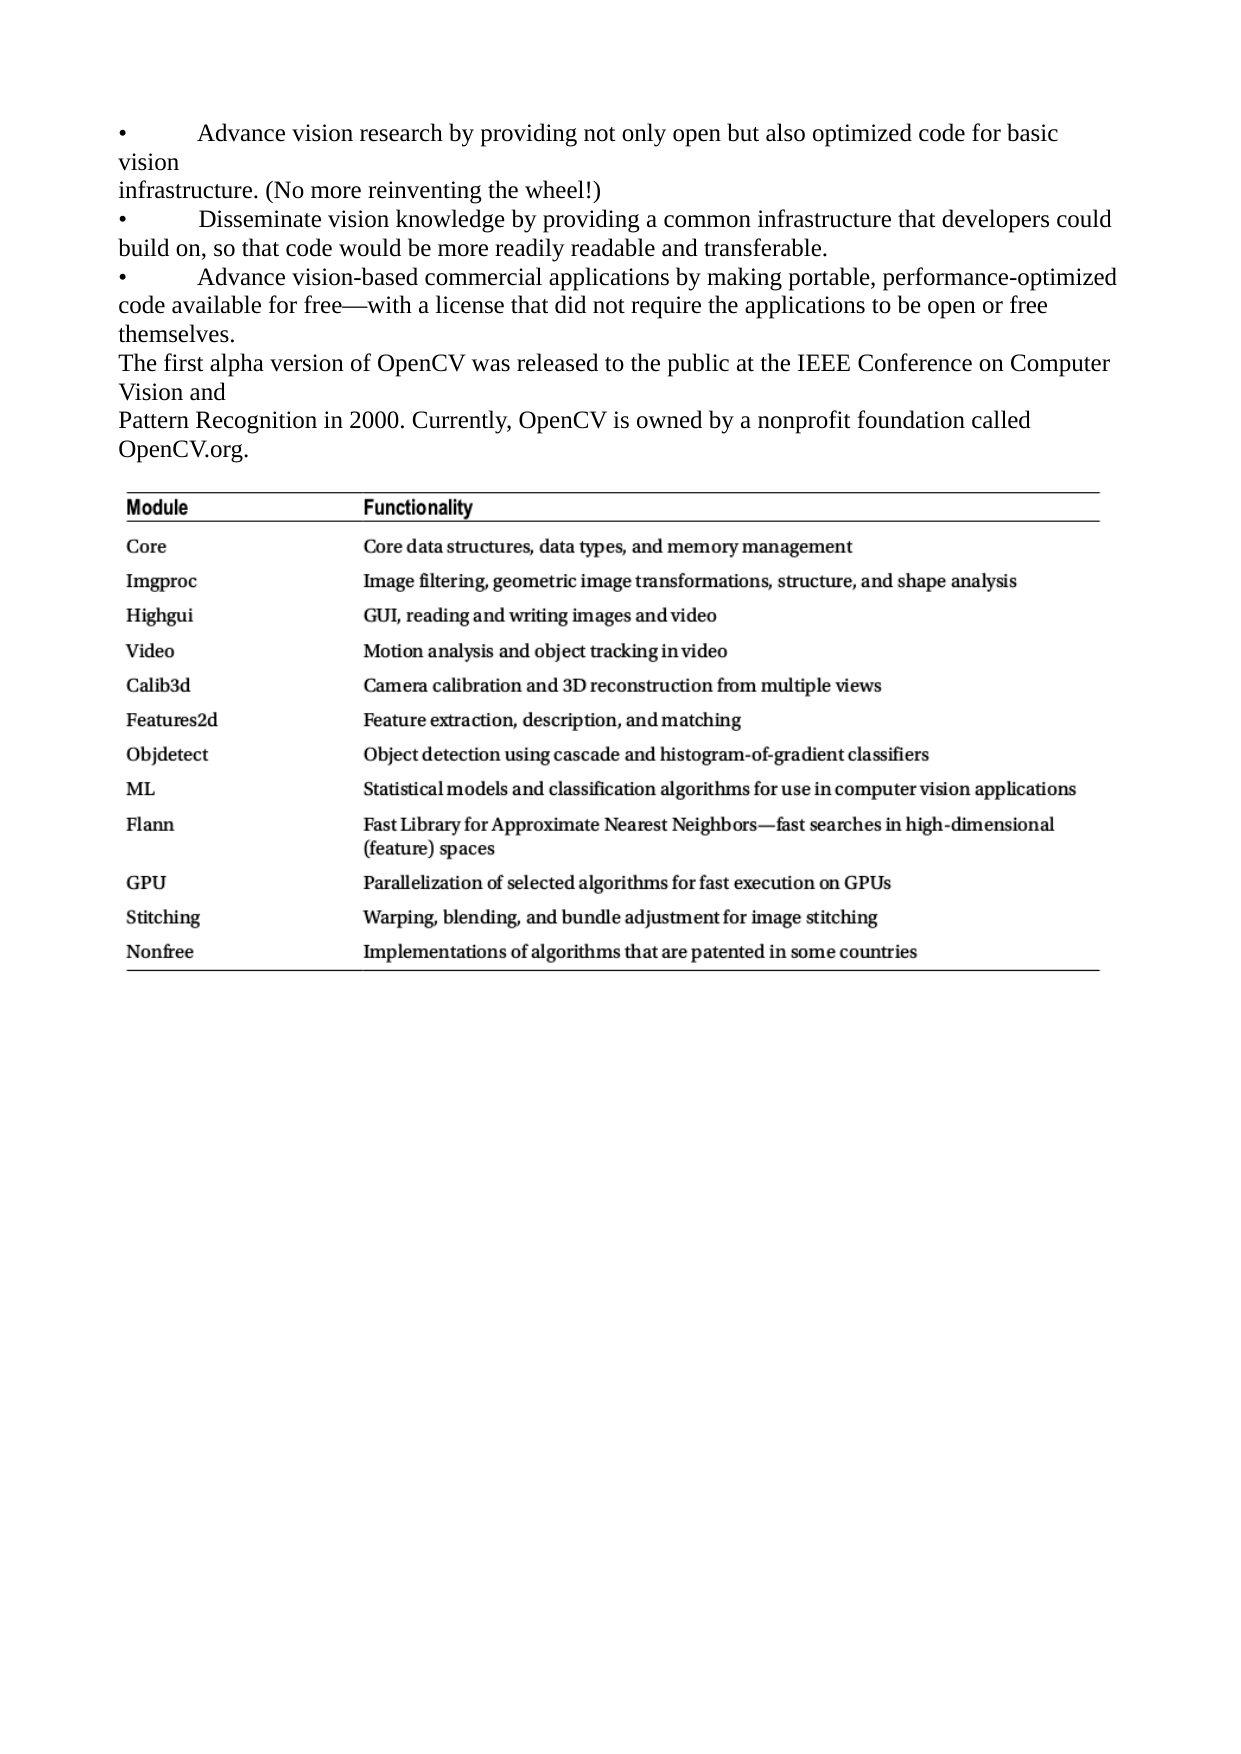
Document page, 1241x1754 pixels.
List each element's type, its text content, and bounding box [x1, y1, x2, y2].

text The first alpha version of OpenCV was released to the public at the IEEE Conference on Computer Vision and [118, 348, 1122, 406]
text themselves. [118, 319, 1122, 348]
picture [118, 491, 1123, 983]
text Pattern Recognition in 2000. Currently, OpenCV is owned by a nonprofit foundation called OpenCV.org. [118, 406, 1122, 463]
text • Advance vision-based commercial applications by making portable, performance-optimized [118, 262, 1122, 291]
text • Disseminate vision knowledge by providing a common infrastructure that developers could [118, 204, 1122, 233]
text infrastructure. (No more reinventing the wheel!) [118, 176, 1122, 204]
text build on, so that code would be more readily readable and transferable. [118, 233, 1122, 262]
text code available for free—with a license that did not require the applications to be open or free [118, 291, 1122, 319]
text • Advance vision research by providing not only open but also optimized code for basic vision [118, 118, 1122, 176]
